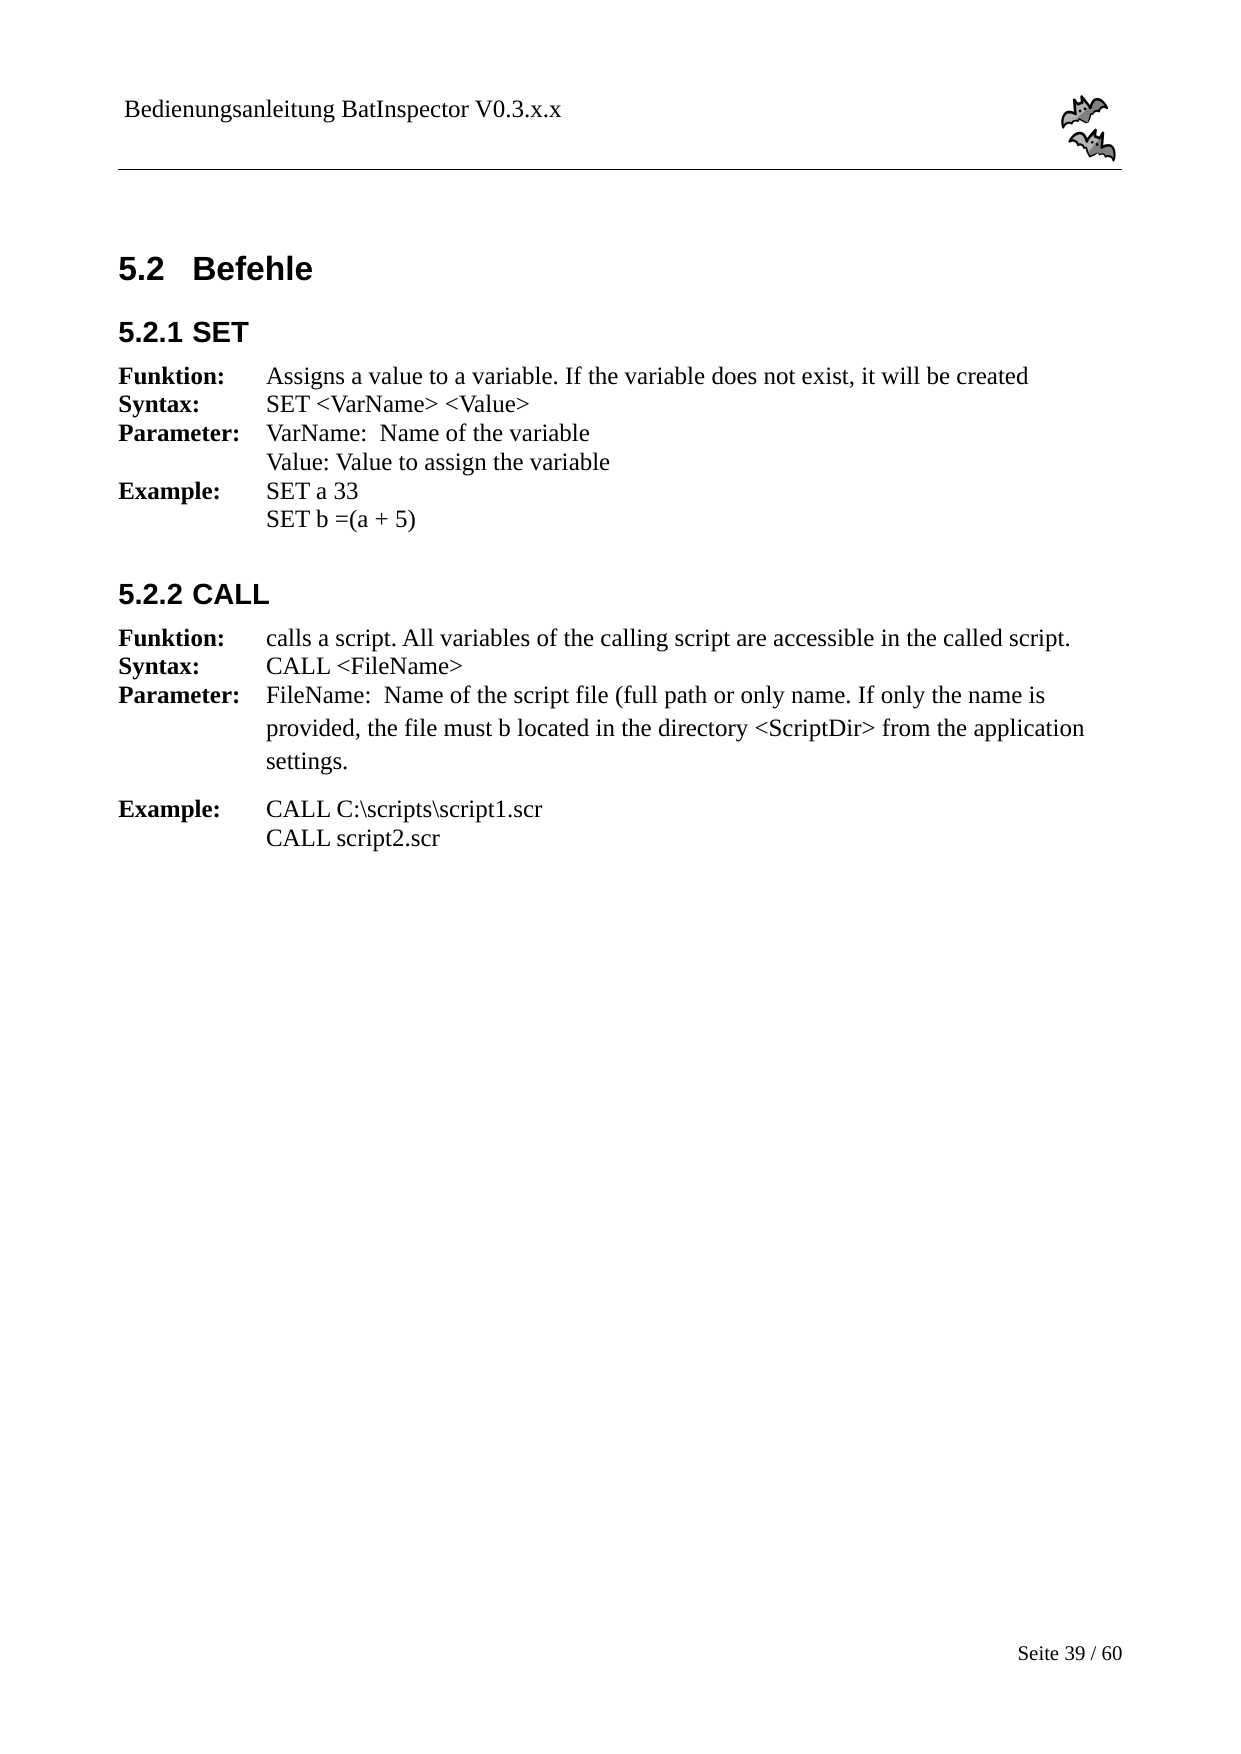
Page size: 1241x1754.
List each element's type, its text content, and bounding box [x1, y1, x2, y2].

subtitle SET [118, 315, 1122, 348]
text Funktion: Assigns a value to a variable. If the variable does not exist, it will be created [118, 361, 1122, 389]
picture [1057, 95, 1120, 162]
subtitle CALL [118, 577, 1122, 610]
text Parameter: VarName: Name of the variable Value: Value to assign the variable [118, 418, 1122, 476]
text Syntax: SET <VarName> <Value> [118, 389, 1122, 418]
text Syntax: CALL <FileName> [118, 651, 1122, 680]
text Example: CALL C:\scripts\script1.scr CALL script2.scr [118, 794, 1122, 880]
text Example: SET a 33 SET b =(a + 5) [118, 476, 1122, 533]
text Funktion: calls a script. All variables of the calling script are accessible in the called script. [118, 623, 1122, 651]
text Parameter: FileName: Name of the script file (full path or only name. If only the name is provided, the file must b located in the directory <ScriptDir> from the application settings. [118, 680, 1122, 775]
subtitle Befehle [118, 249, 1122, 288]
